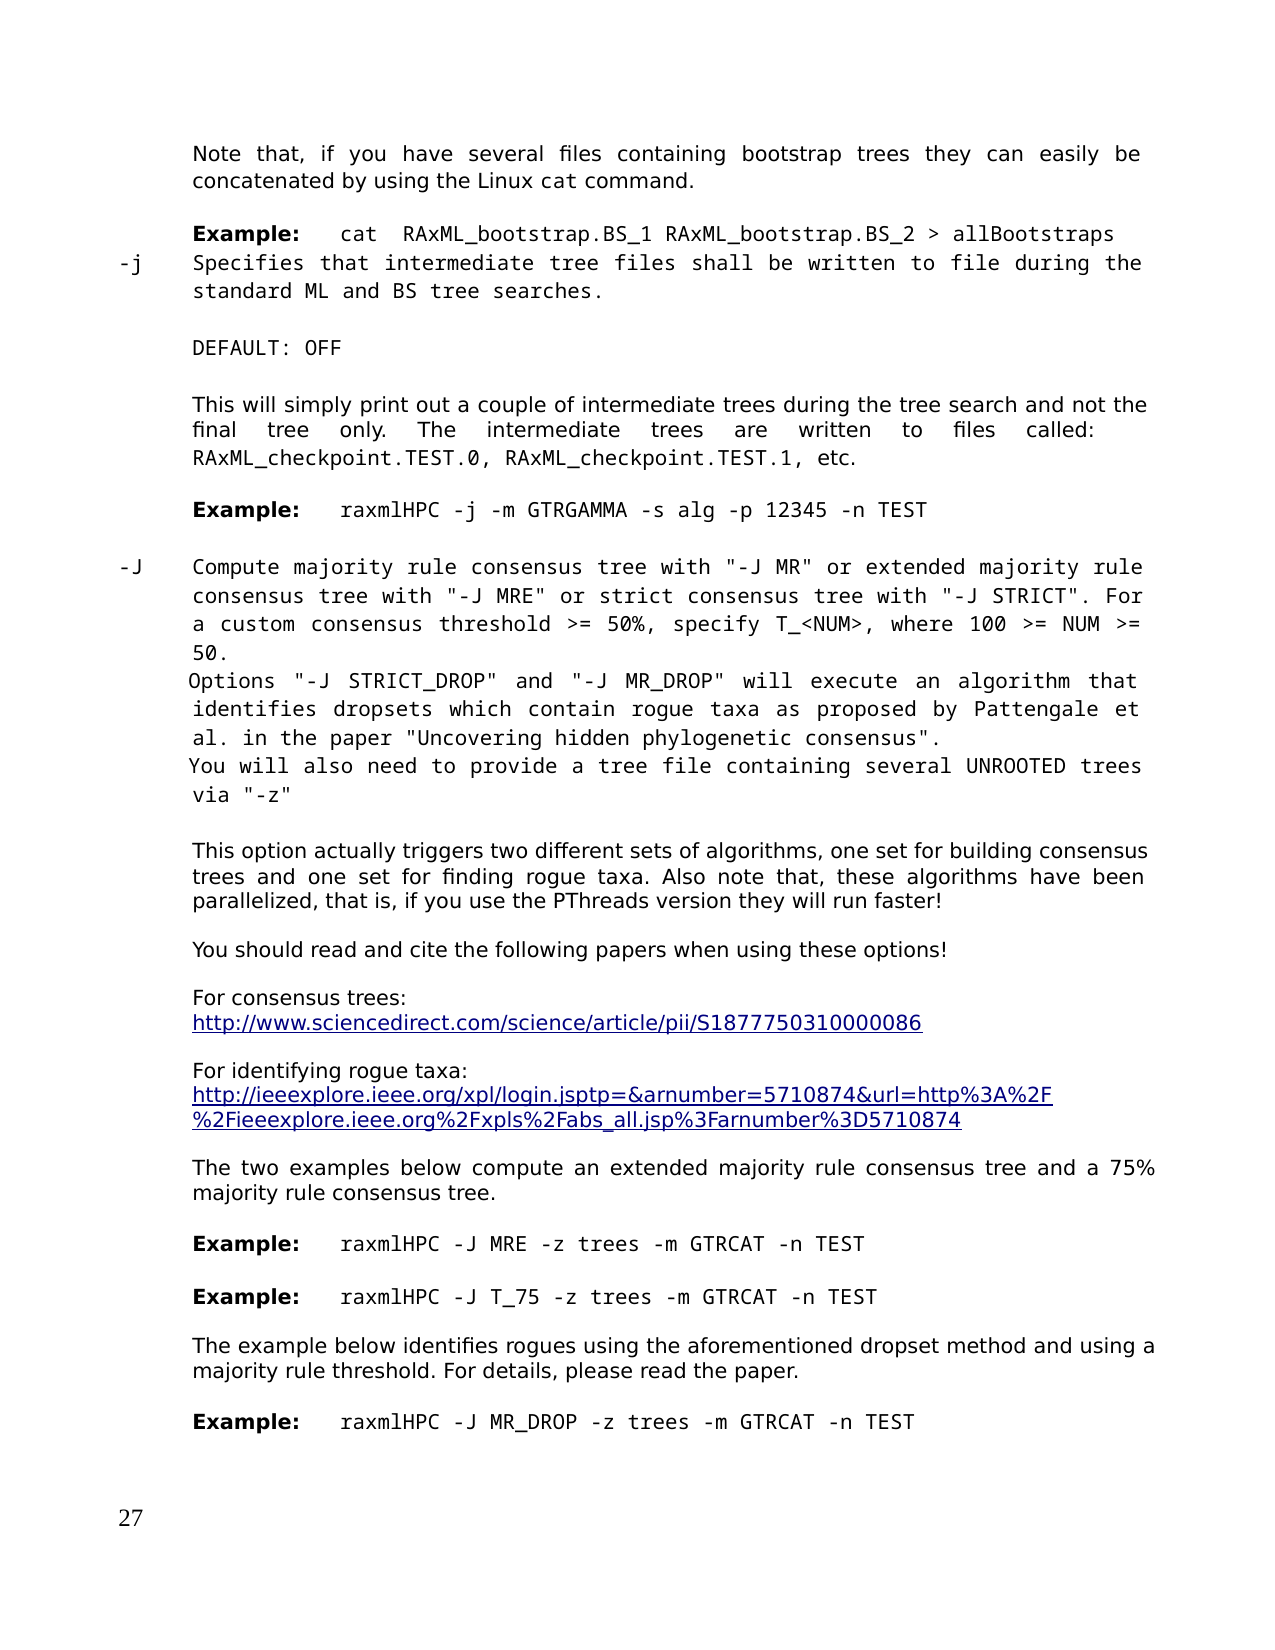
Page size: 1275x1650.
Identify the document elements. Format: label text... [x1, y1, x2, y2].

text Example: cat RAxML_bootstrap.BS_1 RAxML_bootstrap.BS_2 > allBootstraps [118, 219, 1157, 248]
text http://www.sciencedirect.com/science/article/pii/S1877750310000086 [118, 1011, 1157, 1035]
text This will simply print out a couple of intermediate trees during the tree search and not the final tree only. The intermediate trees are written to files called: RAxML_checkpoint.TEST.0, RAxML_checkpoint.TEST.1, etc. [118, 390, 1157, 471]
text Example: raxmlHPC -J MRE -z trees -m GTRCAT -n TEST [192, 1229, 1157, 1258]
text http://ieeexplore.ieee.org/xpl/login.jsptp=&arnumber=5710874&url=http%3A%2F%2Fieeexplore.ieee.org%2Fxpls%2Fabs_all.jsp%3Farnumber%3D5710874 [192, 1083, 1157, 1132]
text DEFAULT: OFF [118, 333, 1157, 362]
text Note that, if you have several files containing bootstrap trees they can easily be concatenated by using the Linux cat command. [118, 142, 1157, 195]
text -J Compute majority rule consensus tree with "-J MR" or extended majority rule consensus tree with "-J MRE" or strict consensus tree with "-J STRICT". For a custom consensus threshold >= 50%, specify T_<NUM>, where 100 >= NUM >= 50. [118, 552, 1157, 666]
text You should read and cite the following papers when using these options! [118, 938, 1157, 962]
text This option actually triggers two different sets of algorithms, one set for building consensus trees and one set for finding rogue taxa. Also note that, these algorithms have been parallelized, that is, if you use the PThreads version they will run faster! [118, 837, 1157, 914]
text Example: raxmlHPC -j -m GTRGAMMA -s alg -p 12345 -n TEST [118, 495, 1157, 524]
text For identifying rogue taxa: [118, 1059, 1157, 1083]
text The example below identifies rogues using the aforementioned dropset method and using a majority rule threshold. For details, please read the paper. [192, 1334, 1157, 1383]
text -j Specifies that intermediate tree files shall be written to file during the standard ML and BS tree searches. [118, 248, 1157, 305]
text Example: raxmlHPC -J MR_DROP -z trees -m GTRCAT -n TEST [192, 1407, 1157, 1436]
text Options "-J STRICT_DROP" and "-J MR_DROP" will execute an algorithm that identifies dropsets which contain rogue taxa as proposed by Pattengale et al. in the paper "Uncovering hidden phylogenetic consensus". [118, 666, 1157, 751]
text You will also need to provide a tree file containing several UNROOTED trees via "-z" [118, 751, 1157, 808]
text The two examples below compute an extended majority rule consensus tree and a 75% majority rule consensus tree. [192, 1156, 1157, 1205]
text Example: raxmlHPC -J T_75 -z trees -m GTRCAT -n TEST [192, 1282, 1157, 1310]
text For consensus trees: [118, 986, 1157, 1011]
